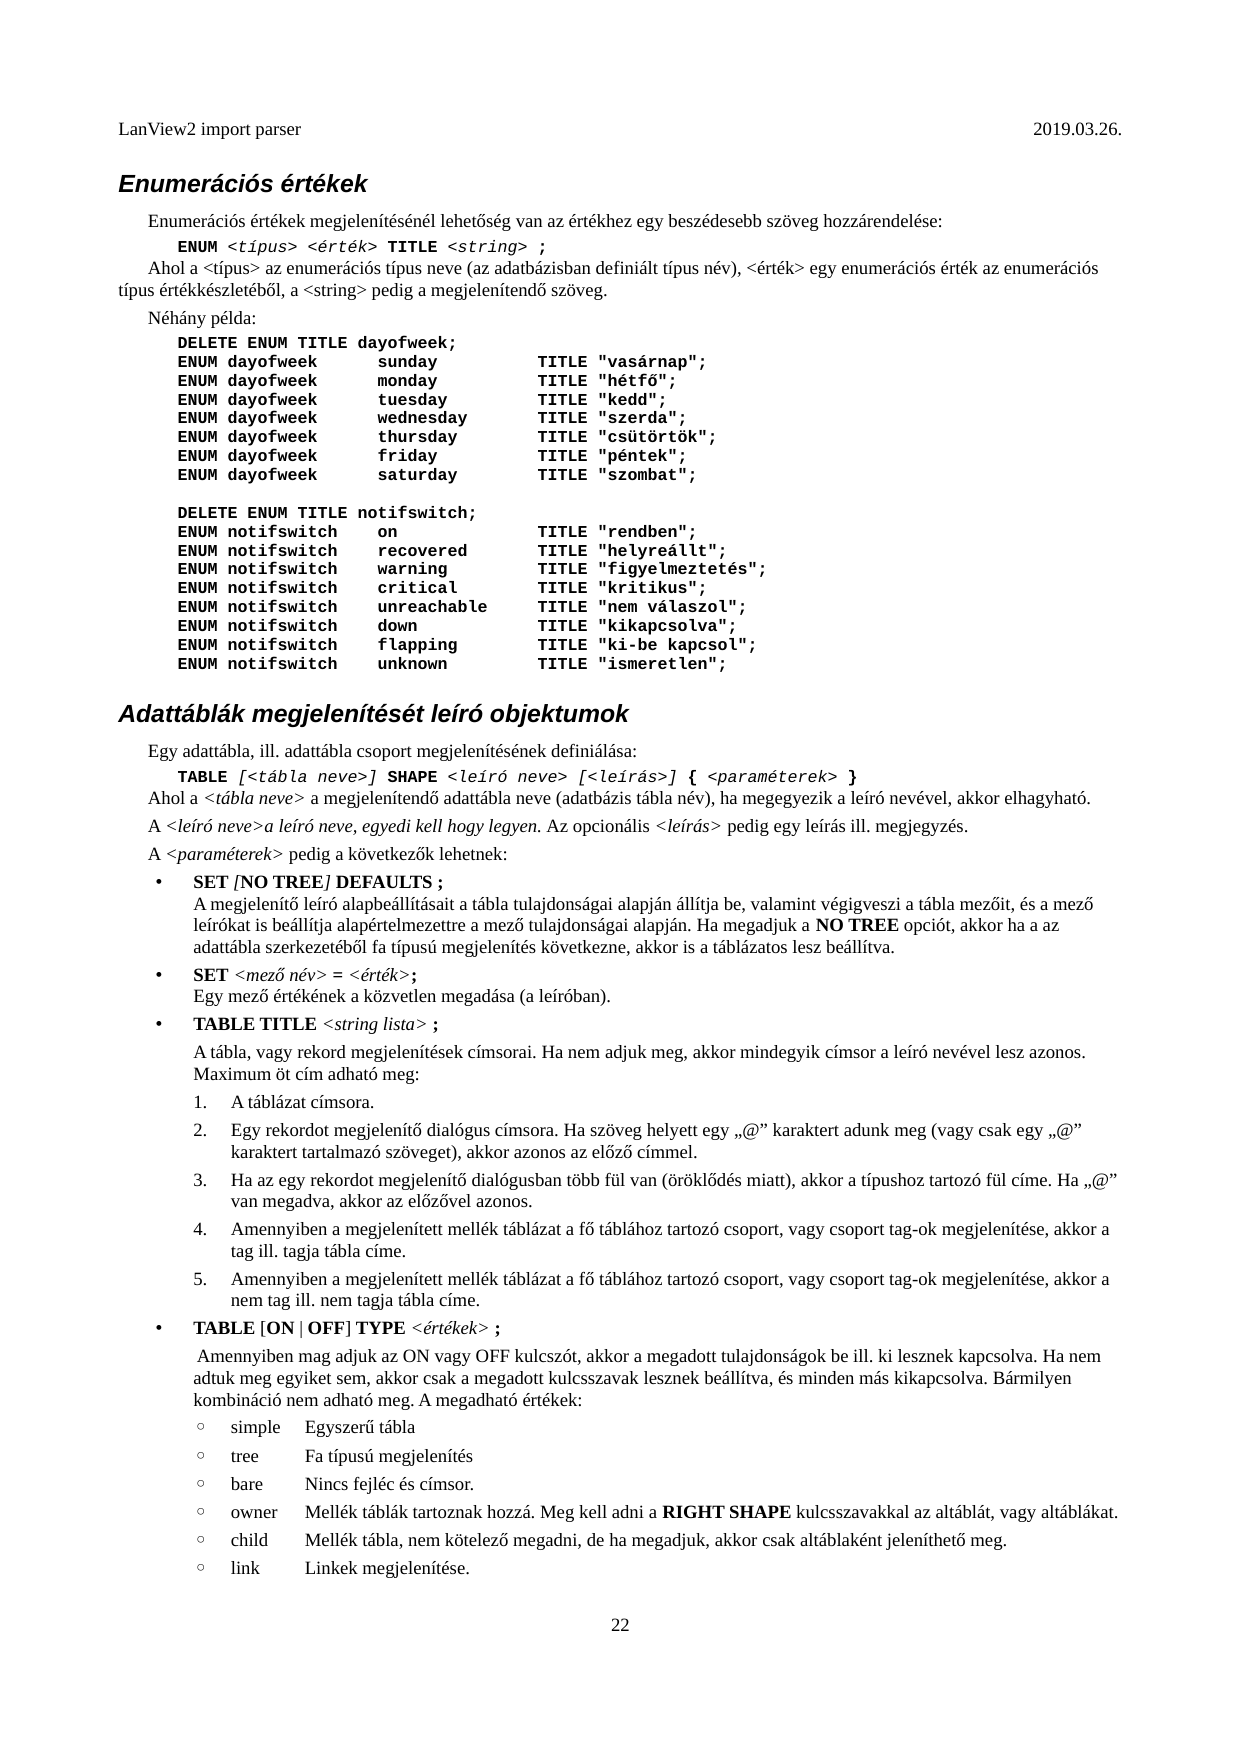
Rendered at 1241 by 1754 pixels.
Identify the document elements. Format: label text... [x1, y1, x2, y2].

text ENUM notifswitch flapping TITLE "ki-be kapcsol"; [177, 636, 1122, 655]
text Ahol a <típus> az enumerációs típus neve (az adatbázisban definiált típus név), <érték> egy enumerációs érték az enumerációs típus értékkészletéből, a <string> pedig a megjelenítendő szöveg. [118, 257, 1122, 300]
text ENUM dayofweek saturday TITLE "szombat"; [177, 467, 1122, 486]
list owner Mellék táblák tartoznak hozzá. Meg kell adni a RIGHT SHAPE kulcsszavakkal az altáblát, vagy altáblákat. [193, 1501, 1122, 1522]
text ENUM <típus> <érték> TITLE <string> ; [177, 238, 1122, 257]
subtitle Enumerációs értékek [118, 169, 1122, 198]
list child Mellék tábla, nem kötelező megadni, de ha megadjuk, akkor csak altáblaként jeleníthető meg. [193, 1528, 1122, 1550]
list TABLE TITLE <string lista> ; [156, 1013, 1122, 1035]
text A <leíró neve>a leíró neve, egyedi kell hogy legyen. Az opcionális <leírás> pedig egy leírás ill. megjegyzés. [118, 815, 1122, 837]
list Ha az egy rekordot megjelenítő dialógusban több fül van (öröklődés miatt), akkor a típushoz tartozó fül címe. Ha „@” van megadva, akkor az előzővel azonos. [193, 1168, 1122, 1212]
text DELETE ENUM TITLE notifswitch; [177, 504, 1122, 523]
list TABLE [ON | OFF] TYPE <értékek> ; [156, 1317, 1122, 1339]
text ENUM notifswitch on TITLE "rendben"; [177, 523, 1122, 542]
text ENUM notifswitch unreachable TITLE "nem válaszol"; [177, 599, 1122, 617]
text ENUM notifswitch unknown TITLE "ismeretlen"; [177, 655, 1122, 674]
text ENUM dayofweek wednesday TITLE "szerda"; [177, 410, 1122, 429]
list link Linkek megjelenítése. [193, 1557, 1122, 1578]
text Egy adattábla, ill. adattábla csoport megjelenítésének definiálása: [118, 740, 1122, 762]
list A táblázat címsora. [193, 1091, 1122, 1112]
text ENUM notifswitch down TITLE "kikapcsolva"; [177, 617, 1122, 636]
text Ahol a <tábla neve> a megjelenítendő adattábla neve (adatbázis tábla név), ha megegyezik a leíró nevével, akkor elhagyható. [118, 787, 1122, 808]
text ENUM notifswitch critical TITLE "kritikus"; [177, 580, 1122, 599]
text Néhány példa: [118, 307, 1122, 328]
list Egy rekordot megjelenítő dialógus címsora. Ha szöveg helyett egy „@” karaktert adunk meg (vagy csak egy „@” karaktert tartalmazó szöveget), akkor azonos az előző címmel. [193, 1119, 1122, 1162]
list Amennyiben a megjelenített mellék táblázat a fő táblához tartozó csoport, vagy csoport tag-ok megjelenítése, akkor a tag ill. tagja tábla címe. [193, 1218, 1122, 1261]
list tree Fa típusú megjelenítés [193, 1444, 1122, 1466]
text ENUM dayofweek tuesday TITLE "kedd"; [177, 391, 1122, 410]
text ENUM notifswitch warning TITLE "figyelmeztetés"; [177, 561, 1122, 580]
text Enumerációs értékek megjelenítésénél lehetőség van az értékhez egy beszédesebb szöveg hozzárendelése: [118, 210, 1122, 232]
text ENUM dayofweek monday TITLE "hétfő"; [177, 372, 1122, 391]
text ENUM dayofweek friday TITLE "péntek"; [177, 448, 1122, 467]
list bare Nincs fejléc és címsor. [193, 1472, 1122, 1494]
text ENUM notifswitch recovered TITLE "helyreállt"; [177, 542, 1122, 561]
list simple Egyszerű tábla [193, 1416, 1122, 1438]
text ENUM dayofweek sunday TITLE "vasárnap"; [177, 353, 1122, 372]
list SET [NO TREE] DEFAULTS ; A megjelenítő leíró alapbeállításait a tábla tulajdonságai alapján állítja be, valamint végigveszi a tábla mezőit, és a mező leírókat is beállítja alapértelmezettre a mező tulajdonságai alapján. Ha megadjuk a NO TREE opciót, akkor ha a az adattábla szerkezetéből fa típusú megjelenítés következne, akkor is a táblázatos lesz beállítva. [156, 871, 1122, 957]
list SET <mező név> = <érték>; Egy mező értékének a közvetlen megadása (a leíróban). [156, 964, 1122, 1007]
list A tábla, vagy rekord megjelenítések címsorai. Ha nem adjuk meg, akkor mindegyik címsor a leíró nevével lesz azonos. Maximum öt cím adható meg: [156, 1041, 1122, 1084]
text TABLE [<tábla neve>] SHAPE <leíró neve> [<leírás>] { <paraméterek> } [177, 768, 1122, 787]
list Amennyiben a megjelenített mellék táblázat a fő táblához tartozó csoport, vagy csoport tag-ok megjelenítése, akkor a nem tag ill. nem tagja tábla címe. [193, 1268, 1122, 1311]
list Amennyiben mag adjuk az ON vagy OFF kulcszót, akkor a megadott tulajdonságok be ill. ki lesznek kapcsolva. Ha nem adtuk meg egyiket sem, akkor csak a megadott kulcsszavak lesznek beállítva, és minden más kikapcsolva. Bármilyen kombináció nem adható meg. A megadható értékek: [156, 1345, 1122, 1410]
text A <paraméterek> pedig a következők lehetnek: [118, 843, 1122, 864]
subtitle Adattáblák megjelenítését leíró objektumok [118, 699, 1122, 728]
text ENUM dayofweek thursday TITLE "csütörtök"; [177, 429, 1122, 448]
text DELETE ENUM TITLE dayofweek; [177, 335, 1122, 353]
